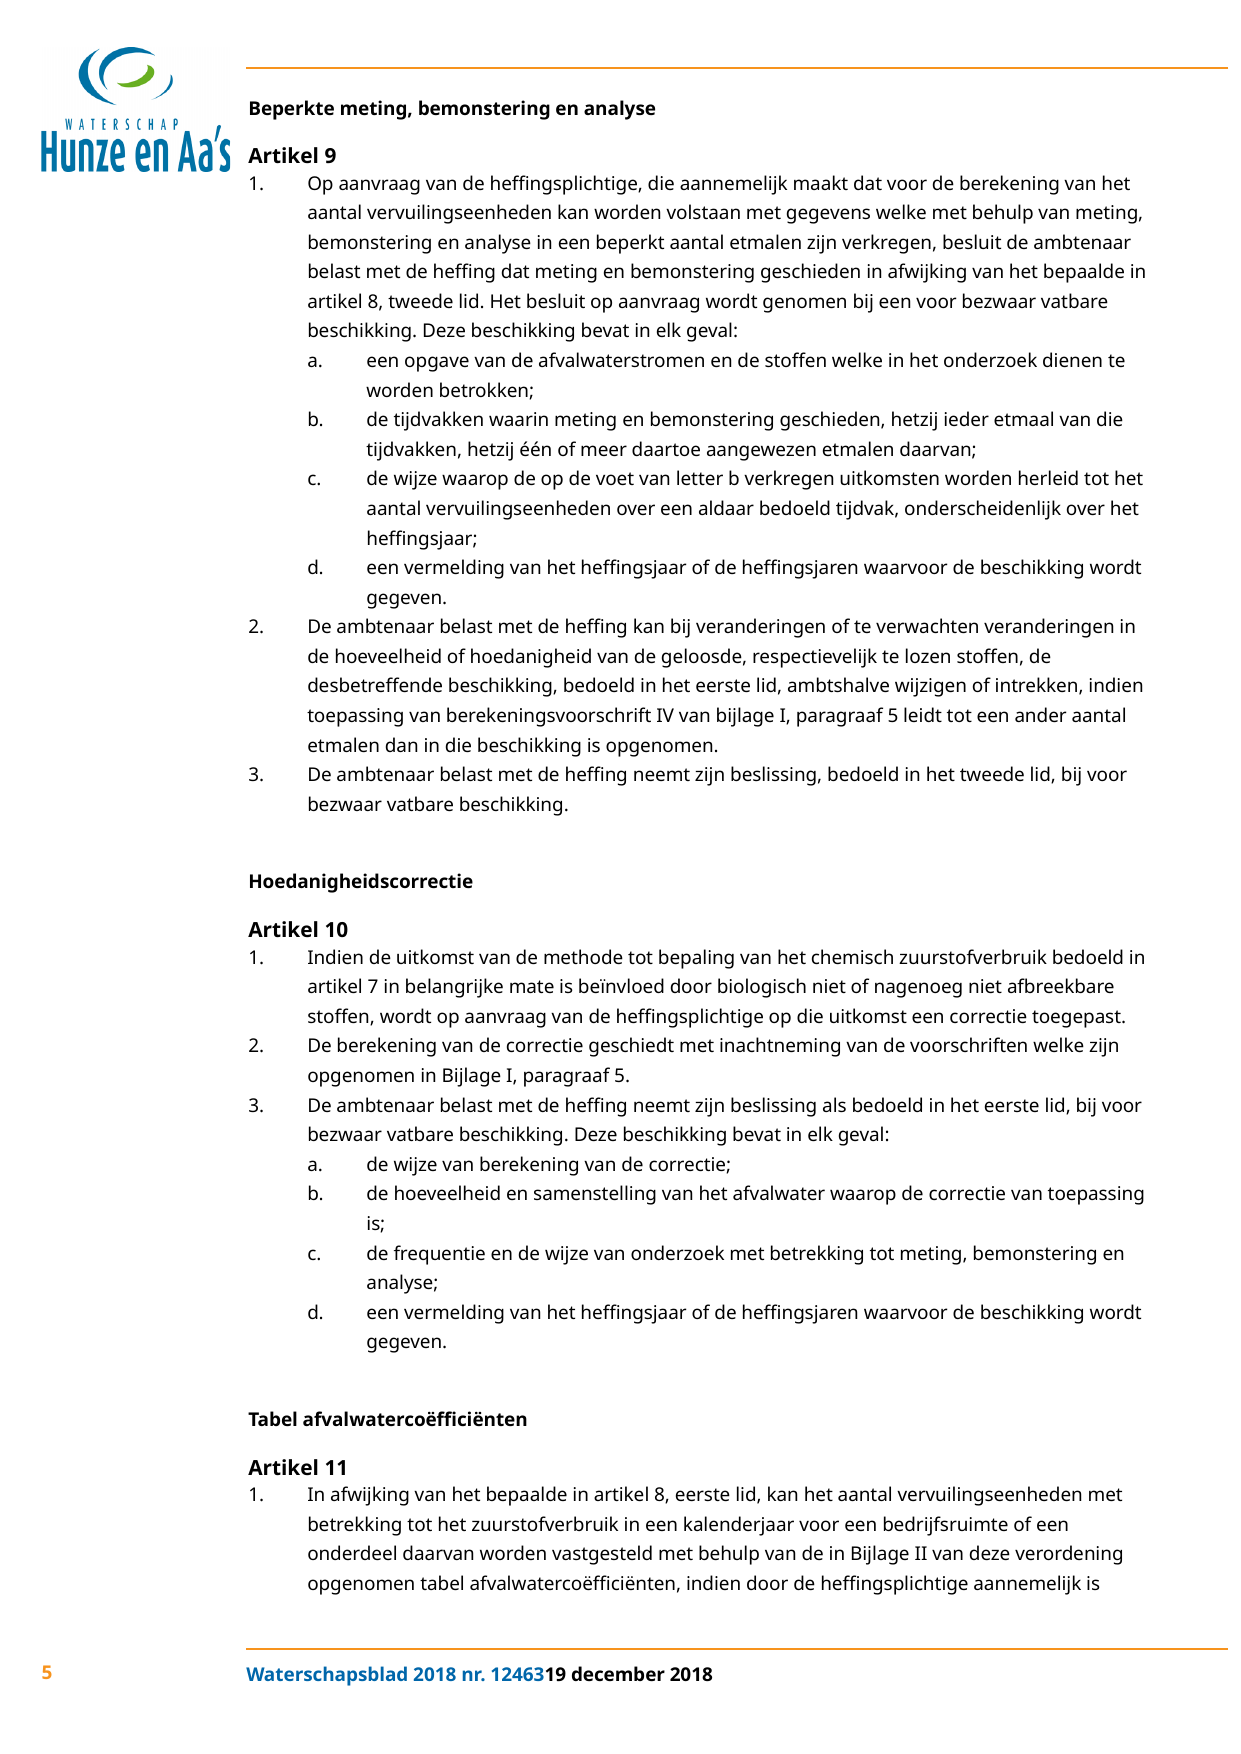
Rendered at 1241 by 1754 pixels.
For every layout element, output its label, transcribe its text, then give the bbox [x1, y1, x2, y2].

picture [47, 154, 51, 172]
text Artikel 11 [248, 1453, 1152, 1481]
list een opgave van de afvalwaterstromen en de stoffen welke in het onderzoek dienen te worden betrokken; [307, 347, 1152, 403]
list de wijze waarop de op de voet van letter b verkregen uitkomsten worden herleid tot het aantal vervuilingseenheden over een aldaar bedoeld tijdvak, onderscheidenlijk over het heffingsjaar; [307, 466, 1152, 551]
list Op aanvraag van de heffingsplichtige, die aannemelijk maakt dat voor de berekening van het aantal vervuilingseenheden kan worden volstaan met gegevens welke met behulp van meting, bemonstering en analyse in een beperkt aantal etmalen zijn verkregen, besluit de ambtenaar belast met de heffing dat meting en bemonstering geschieden in afwijking van het bepaalde in artikel 8, tweede lid. Het besluit op aanvraag wordt genomen bij een voor bezwaar vatbare beschikking. Deze beschikking bevat in elk geval: [248, 170, 1152, 343]
list Indien de uitkomst van de methode tot bepaling van het chemisch zuurstofverbruik bedoeld in artikel 7 in belangrijke mate is beïnvloed door biologisch niet of nagenoeg niet afbreekbare stoffen, wordt op aanvraag van de heffingsplichtige op die uitkomst een correctie toegepast. [248, 944, 1152, 1029]
list een vermelding van het heffingsjaar of de heffingsjaren waarvoor de beschikking wordt gegeven. [307, 554, 1152, 610]
list de frequentie en de wijze van onderzoek met betrekking tot meting, bemonstering en analyse; [307, 1240, 1152, 1295]
text Beperkte meting, bemonstering en analyse [248, 95, 1152, 121]
list een vermelding van het heffingsjaar of de heffingsjaren waarvoor de beschikking wordt gegeven. [307, 1299, 1152, 1354]
list de hoeveelheid en samenstelling van het afvalwater waarop de correctie van toepassing is; [307, 1181, 1152, 1236]
text Artikel 9 [248, 141, 1152, 170]
list De ambtenaar belast met de heffing neemt zijn beslissing als bedoeld in het eerste lid, bij voor bezwaar vatbare beschikking. Deze beschikking bevat in elk geval: [248, 1092, 1152, 1147]
list de wijze van berekening van de correctie; [307, 1151, 1152, 1177]
text Hoedanigheidscorrectie [248, 866, 1152, 895]
list In afwijking van het bepaalde in artikel 8, eerste lid, kan het aantal vervuilingseenheden met betrekking tot het zuurstofverbruik in een kalenderjaar voor een bedrijfsruimte of een onderdeel daarvan worden vastgesteld met behulp van de in Bijlage II van deze verordening opgenomen tabel afvalwatercoëfficiënten, indien door de heffingsplichtige aannemelijk is [248, 1481, 1152, 1596]
picture [183, 163, 191, 172]
text Artikel 10 [248, 916, 1152, 944]
list De ambtenaar belast met de heffing kan bij veranderingen of te verwachten veranderingen in de hoeveelheid of hoedanigheid van de geloosde, respectievelijk te lozen stoffen, de desbetreffende beschikking, bedoeld in het eerste lid, ambtshalve wijzigen of intrekken, indien toepassing van berekeningsvoorschrift IV van bijlage I, paragraaf 5 leidt tot een ander aantal etmalen dan in die beschikking is opgenomen. [248, 613, 1152, 758]
picture [41, 47, 231, 172]
list de tijdvakken waarin meting en bemonstering geschieden, hetzij ieder etmaal van die tijdvakken, hetzij één of meer daartoe aangewezen etmalen daarvan; [307, 406, 1152, 462]
list De ambtenaar belast met de heffing neemt zijn beslissing, bedoeld in het tweede lid, bij voor bezwaar vatbare beschikking. [248, 761, 1152, 817]
list De berekening van de correctie geschiedt met inachtneming van de voorschriften welke zijn opgenomen in Bijlage I, paragraaf 5. [248, 1033, 1152, 1088]
picture [226, 145, 231, 156]
text Tabel afvalwatercoëfficiënten [248, 1404, 1152, 1432]
